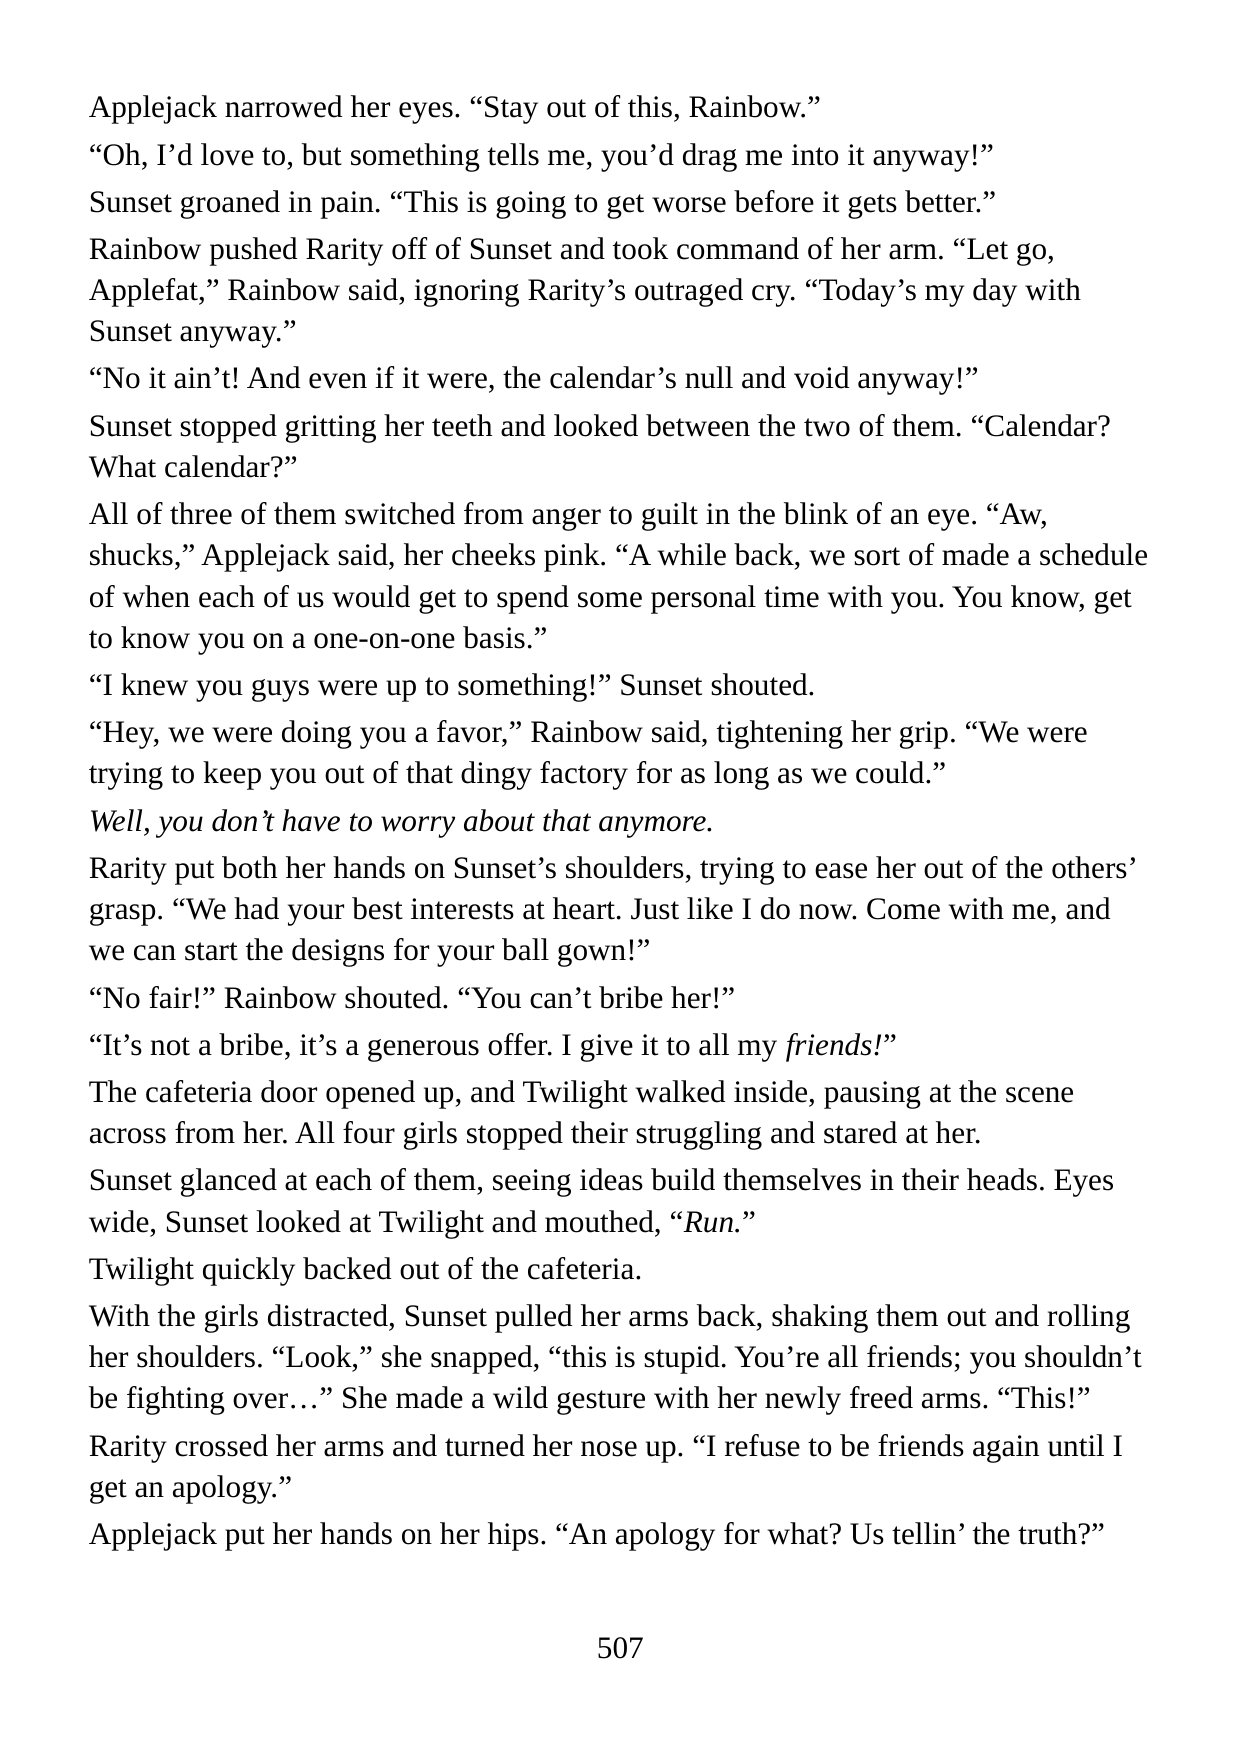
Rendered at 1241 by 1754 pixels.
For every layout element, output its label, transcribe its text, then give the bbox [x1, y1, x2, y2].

text “I knew you guys were up to something!” Sunset shouted. [88, 666, 1152, 702]
text Twilight quickly backed out of the cafeteria. [88, 1250, 1152, 1286]
text Sunset stopped gritting her teeth and looked between the two of them. “Calendar? What calendar?” [88, 407, 1152, 484]
text The cafeteria door opened up, and Twilight walked inside, pausing at the scene across from her. All four girls stopped their struggling and stared at her. [88, 1073, 1152, 1150]
text “No fair!” Rainbow shouted. “You can’t bribe her!” [88, 979, 1152, 1015]
text Rarity put both her hands on Sunset’s shoulders, trying to ease her out of the others’ grasp. “We had your best interests at heart. Just like I do now. Come with me, and we can start the designs for your ball gown!” [88, 849, 1152, 968]
text All of three of them switched from anger to guilt in the blink of an eye. “Aw, shucks,” Applejack said, her cheeks pink. “A while back, we sort of made a schedule of when each of us would get to spend some personal time with you. You know, get to know you on a one-on-one basis.” [88, 495, 1152, 655]
text Applejack put her hands on her hips. “An apology for what? Us tellin’ the truth?” [88, 1515, 1152, 1551]
text “Oh, I’d love to, but something tells me, you’d drag me into it anyway!” [88, 136, 1152, 172]
text Applejack narrowed her eyes. “Stay out of this, Rainbow.” [88, 88, 1152, 124]
text “It’s not a bribe, it’s a generous offer. I give it to all my friends!” [88, 1026, 1152, 1062]
text “No it ain’t! And even if it were, the calendar’s null and void anyway!” [88, 360, 1152, 396]
text With the girls distracted, Sunset pulled her arms back, shaking them out and rolling her shoulders. “Look,” she snapped, “this is stupid. You’re all friends; you shouldn’t be fighting over…” She made a wild gesture with her newly freed arms. “This!” [88, 1297, 1152, 1416]
text Sunset glanced at each of them, seeing ideas build themselves in their heads. Eyes wide, Sunset looked at Twilight and mouthed, “Run.” [88, 1162, 1152, 1239]
text Rarity crossed her arms and turned her nose up. “I refuse to be friends again until I get an apology.” [88, 1427, 1152, 1504]
text Sunset groaned in pain. “This is going to get worse before it gets better.” [88, 183, 1152, 219]
text “Hey, we were doing you a favor,” Rainbow said, tightening her grip. “We were trying to keep you out of that dingy factory for as long as we could.” [88, 713, 1152, 791]
text Rainbow pushed Rarity off of Sunset and took command of her arm. “Let go, Applefat,” Rainbow said, ignoring Rarity’s outraged cry. “Today’s my day with Sunset anyway.” [88, 230, 1152, 348]
text Well, you don’t have to worry about that anymore. [88, 802, 1152, 838]
